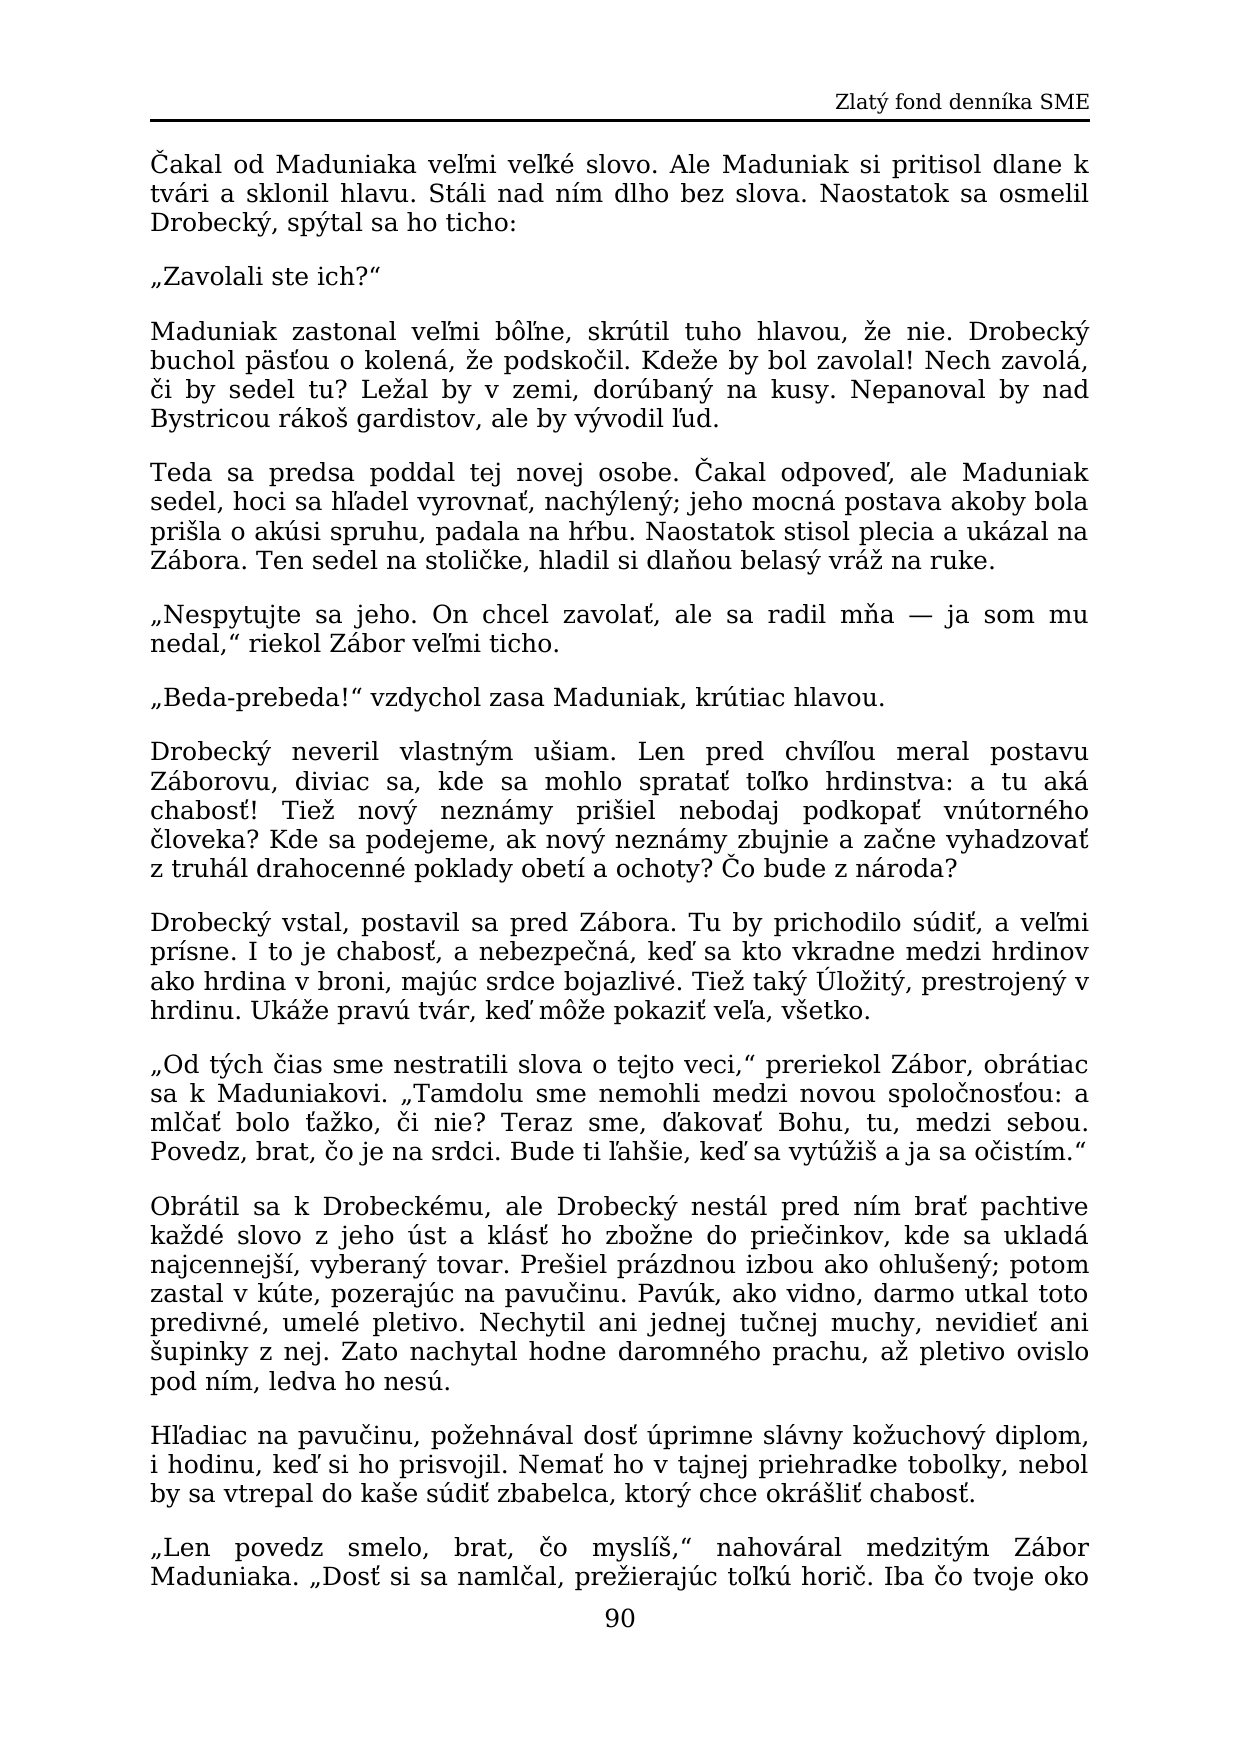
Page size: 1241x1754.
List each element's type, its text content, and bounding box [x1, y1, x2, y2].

text Teda sa predsa poddal tej novej osobe. Čakal odpoveď, ale Maduniak sedel, hoci sa hľadel vyrovnať, nachýlený; jeho mocná postava akoby bola prišla o akúsi spruhu, padala na hŕbu. Naostatok stisol plecia a ukázal na Zábora. Ten sedel na stoličke, hladil si dlaňou belasý vráž na ruke. [150, 458, 1090, 575]
text Obrátil sa k Drobeckému, ale Drobecký nestál pred ním brať pachtive každé slovo z jeho úst a klásť ho zbožne do priečinkov, kde sa ukladá najcennejší, vyberaný tovar. Prešiel prázdnou izbou ako ohlušený; potom zastal v kúte, pozerajúc na pavučinu. Pavúk, ako vidno, darmo utkal toto predivné, umelé pletivo. Nechytil ani jednej tučnej muchy, nevidieť ani šupinky z nej. Zato nachytal hodne daromného prachu, až pletivo ovislo pod ním, ledva ho nesú. [150, 1192, 1090, 1396]
text Čakal od Maduniaka veľmi veľké slovo. Ale Maduniak si pritisol dlane k tvári a sklonil hlavu. Stáli nad ním dlho bez slova. Naostatok sa osmelil Drobecký, spýtal sa ho ticho: [150, 150, 1090, 237]
text „Beda-prebeda!“ vzdychol zasa Maduniak, krútiac hlavou. [150, 683, 1090, 712]
text „Zavolali ste ich?“ [150, 262, 1090, 292]
text „Len povedz smelo, brat, čo myslíš,“ nahováral medzitým Zábor Maduniaka. „Dosť si sa namlčal, prežierajúc toľkú horič. Iba čo tvoje oko [150, 1533, 1090, 1592]
text Maduniak zastonal veľmi bôľne, skrútil tuho hlavou, že nie. Drobecký buchol päsťou o kolená, že podskočil. Kdeže by bol zavolal! Nech zavolá, či by sedel tu? Ležal by v zemi, dorúbaný na kusy. Nepanoval by nad Bystricou rákoš gardistov, ale by vývodil ľud. [150, 317, 1090, 433]
text Drobecký neveril vlastným ušiam. Len pred chvíľou meral postavu Záborovu, diviac sa, kde sa mohlo spratať toľko hrdinstva: a tu aká chabosť! Tiež nový neznámy prišiel nebodaj podkopať vnútorného človeka? Kde sa podejeme, ak nový neznámy zbujnie a začne vyhadzovať z truhál drahocenné poklady obetí a ochoty? Čo bude z národa? [150, 737, 1090, 883]
text Drobecký vstal, postavil sa pred Zábora. Tu by prichodilo súdiť, a veľmi prísne. I to je chabosť, a nebezpečná, keď sa kto vkradne medzi hrdinov ako hrdina v broni, majúc srdce bojazlivé. Tiež taký Úložitý, prestrojený v hrdinu. Ukáže pravú tvár, keď môže pokaziť veľa, všetko. [150, 908, 1090, 1025]
text „Nespytujte sa jeho. On chcel zavolať, ale sa radil mňa — ja som mu nedal,“ riekol Zábor veľmi ticho. [150, 600, 1090, 658]
text „Od tých čias sme nestratili slova o tejto veci,“ preriekol Zábor, obrátiac sa k Maduniakovi. „Tamdolu sme nemohli medzi novou spoločnosťou: a mlčať bolo ťažko, či nie? Teraz sme, ďakovať Bohu, tu, medzi sebou. Povedz, brat, čo je na srdci. Bude ti ľahšie, keď sa vytúžiš a ja sa očistím.“ [150, 1050, 1090, 1167]
text Hľadiac na pavučinu, požehnával dosť úprimne slávny kožuchový diplom, i hodinu, keď si ho prisvojil. Nemať ho v tajnej priehradke tobolky, nebol by sa vtrepal do kaše súdiť zbabelca, ktorý chce okrášliť chabosť. [150, 1421, 1090, 1508]
